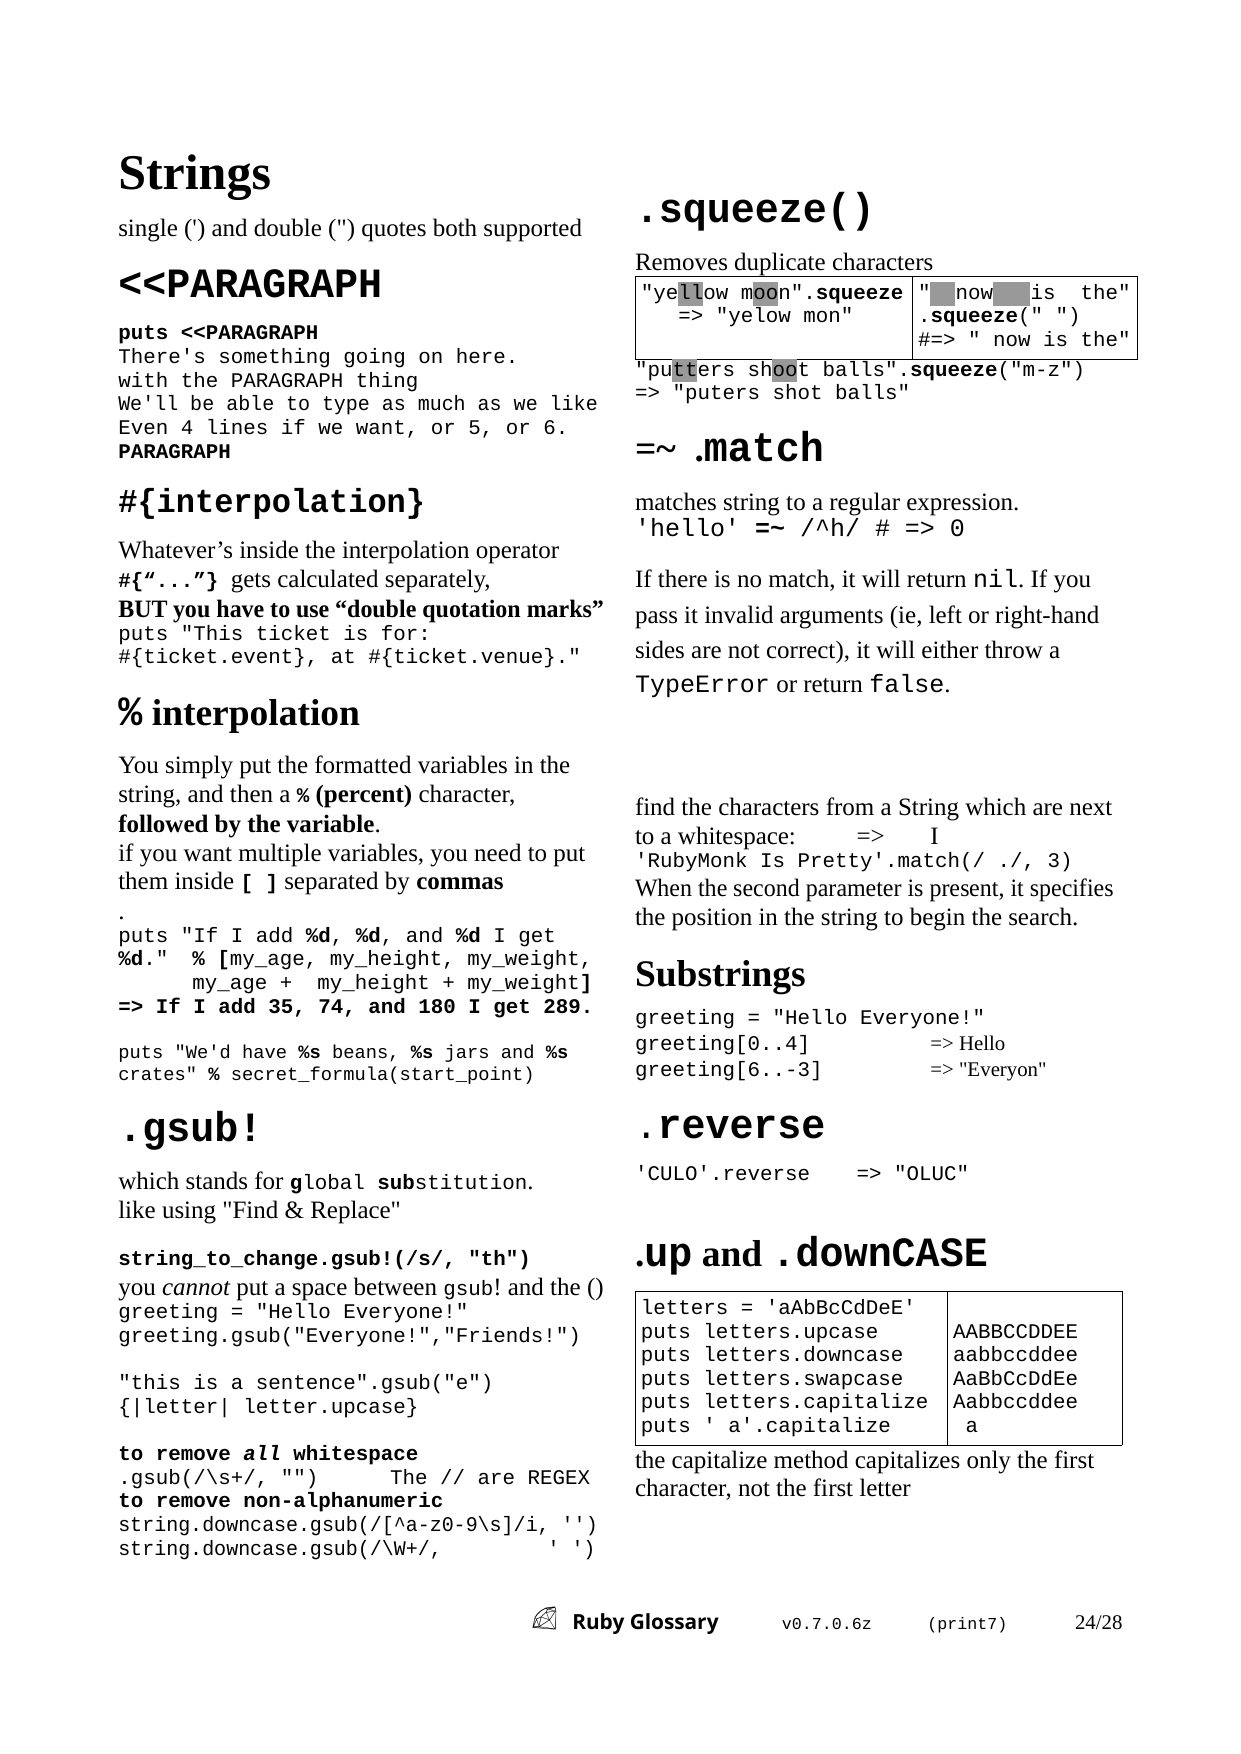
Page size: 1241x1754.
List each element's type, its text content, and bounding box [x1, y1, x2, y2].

subtitle Strings [118, 143, 605, 201]
text which stands for global substitution. [118, 1166, 605, 1196]
text If there is no match, it will return nil. If you pass it invalid arguments (ie, left or right-hand sides are not correct), it will either throw a TypeError or return false. [635, 564, 1122, 700]
text 'CULO'.reverse => "OLUC" [635, 1163, 1122, 1187]
subtitle .up and .downCASE [635, 1231, 1122, 1279]
text single (') and double (") quotes both supported [118, 213, 605, 242]
text greeting = "Hello Everyone!" [118, 1301, 605, 1325]
text => If I add 35, 74, and 180 I get 289. [118, 996, 605, 1019]
subtitle <<PARAGRAPH [118, 263, 605, 310]
text 'hello' =~ /^h/ # => 0 [635, 516, 1122, 544]
text .gsub(/\s+/, "") The // are REGEX [118, 1467, 605, 1490]
subtitle .squeeze() [635, 188, 1122, 235]
subtitle #{interpolation} [118, 485, 605, 523]
text . [118, 896, 605, 925]
text "putters shoot balls".squeeze("m-z") => "puters shot balls" [635, 360, 1122, 406]
subtitle Substrings [635, 952, 1122, 995]
subtitle .gsub! [118, 1106, 605, 1153]
text 'RubyMonk Is Pretty'.match(/ ./, 3) [635, 850, 1122, 873]
text string_to_change.gsub!(/s/, "th") [118, 1248, 605, 1272]
table_header letters = 'aAbBcCdDeE' puts letters.upcase puts letters.downcase puts letters.swapcase puts letters.capitalize puts ' a'.capitalize [636, 1292, 947, 1444]
text "this is a sentence".gsub("e") [118, 1372, 605, 1396]
subtitle =~ .match [635, 427, 1122, 474]
text When the second parameter is present, it specifies the position in the string to begin the search. [635, 873, 1122, 931]
picture [530, 1605, 557, 1630]
table_header "yellow moon".squeeze => "yelow mon" [636, 277, 912, 358]
text We'll be able to type as much as we like [118, 393, 605, 417]
text puts "This ticket is for: #{ticket.event}, at #{ticket.venue}." [118, 622, 605, 670]
text you cannot put a space between gsub! and the () [118, 1272, 605, 1301]
text {|letter| letter.upcase} [118, 1396, 605, 1419]
table_header AABBCCDDEE aabbccddee AaBbCcDdEe Aabbccddee a [948, 1292, 1122, 1444]
text greeting.gsub("Everyone!","Friends!") [118, 1325, 605, 1348]
text You simply put the formatted variables in the [118, 751, 605, 779]
text to remove all whitespace [118, 1443, 605, 1467]
text string, and then a % (percent) character, followed by the variable. [118, 779, 605, 838]
text BUT you have to use “double quotation marks” [118, 594, 605, 622]
text puts "We'd have %s beans, %s jars and %s crates" % secret_formula(start_point) [118, 1043, 605, 1086]
text PARAGRAPH [118, 441, 605, 464]
subtitle % interpolation [118, 691, 605, 738]
text with the PARAGRAPH thing [118, 370, 605, 393]
text There's something going on here. [118, 346, 605, 370]
subtitle .reverse [635, 1103, 1122, 1151]
text the capitalize method capitalizes only the first character, not the first letter [635, 1446, 1122, 1502]
text puts <<PARAGRAPH [118, 322, 605, 346]
text find the characters from a String which are next to a whitespace: => I [635, 792, 1122, 850]
text Even 4 lines if we want, or 5, or 6. [118, 417, 605, 441]
text Whatever’s inside the interpolation operator #{“...”} gets calculated separately, [118, 535, 605, 594]
text Removes duplicate characters [635, 247, 1122, 276]
text puts "If I add %d, %d, and %d I get %d." % [my_age, my_height, my_weight, my_age + my_height + my_weight] [118, 925, 605, 996]
text matches string to a regular expression. [635, 487, 1122, 516]
text to remove non-alphanumeric [118, 1490, 605, 1514]
text greeting = "Hello Everyone!" [635, 1007, 1122, 1031]
text greeting[6..-3] => "Everyon" [635, 1057, 1122, 1082]
text if you want multiple variables, you need to put them inside [ ] separated by commas [118, 838, 605, 896]
table_header " now is the" .squeeze(" ") #=> " now is the" [913, 277, 1137, 358]
text string.downcase.gsub(/\W+/, ' ') [118, 1538, 605, 1561]
text like using "Find & Replace" [118, 1196, 605, 1224]
text greeting[0..4] => Hello [635, 1031, 1122, 1057]
text string.downcase.gsub(/[^a-z0-9\s]/i, '') [118, 1514, 605, 1538]
